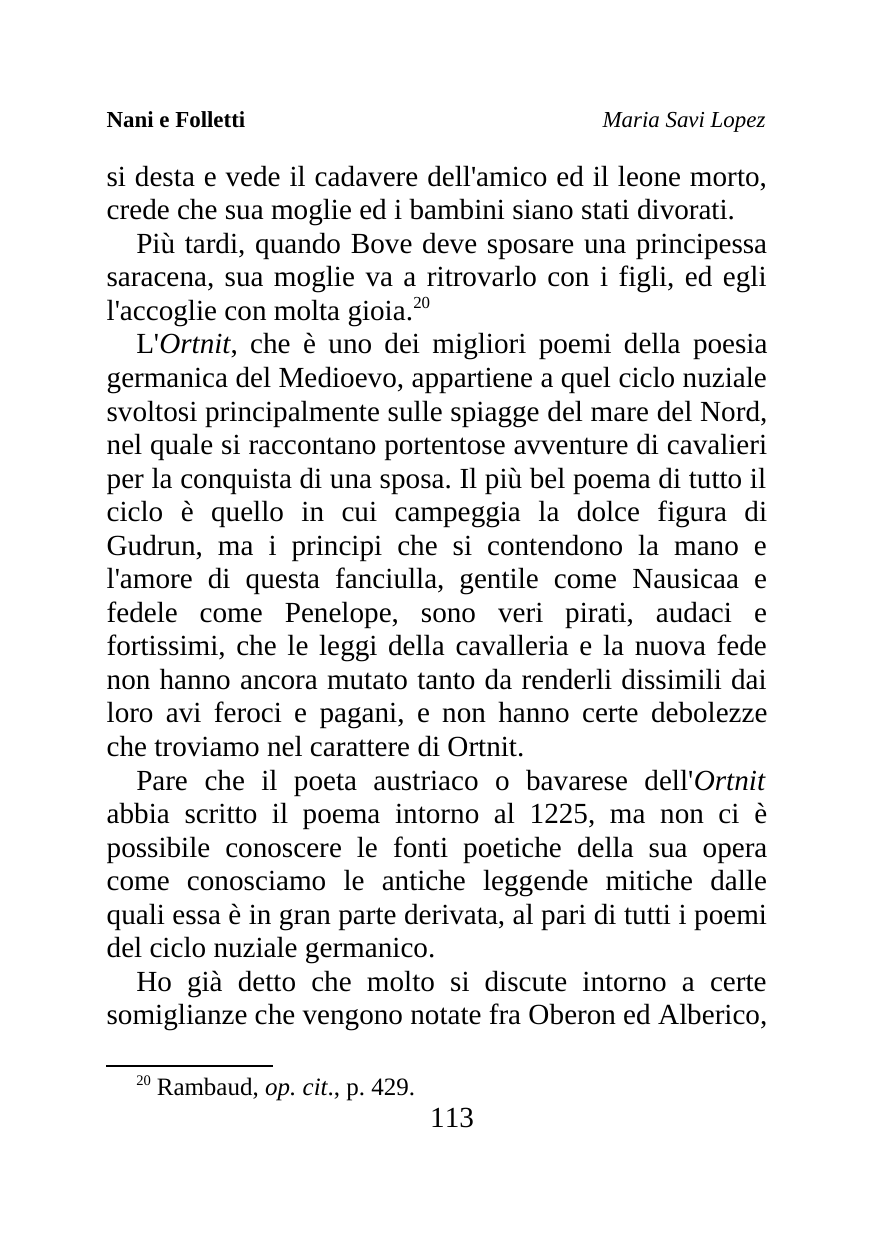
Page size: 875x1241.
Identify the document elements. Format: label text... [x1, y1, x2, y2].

text si desta e vede il cadavere dell'amico ed il leone morto, crede che sua moglie ed i bambini siano stati divorati. [106, 159, 768, 226]
text Ho già detto che molto si discute intorno a certe somiglianze che vengono notate fra Oberon ed Alberico, [106, 964, 768, 1031]
text Pare che il poeta austriaco o bavarese dell'Ortnit abbia scritto il poema intorno al 1225, ma non ci è possibile conoscere le fonti poetiche della sua opera come conosciamo le antiche leggende mitiche dalle quali essa è in gran parte derivata, al pari di tutti i poemi del ciclo nuziale germanico. [106, 763, 768, 964]
text Rambaud, op. cit., p. 429. [106, 1072, 768, 1100]
text L'Ortnit, che è uno dei migliori poemi della poesia germanica del Medioevo, appartiene a quel ciclo nuziale svoltosi principalmente sulle spiagge del mare del Nord, nel quale si raccontano portentose avventure di cavalieri per la conquista di una sposa. Il più bel poema di tutto il ciclo è quello in cui campeggia la dolce figura di Gudrun, ma i principi che si contendono la mano e l'amore di questa fanciulla, gentile come Nausicaa e fedele come Penelope, sono veri pirati, audaci e fortissimi, che le leggi della cavalleria e la nuova fede non hanno ancora mutato tanto da renderli dissimili dai loro avi feroci e pagani, e non hanno certe debolezze che troviamo nel carattere di Ortnit. [106, 327, 768, 763]
text Più tardi, quando Bove deve sposare una principessa saracena, sua moglie va a ritrovarlo con i figli, ed egli l'accoglie con molta gioia. [106, 226, 768, 327]
